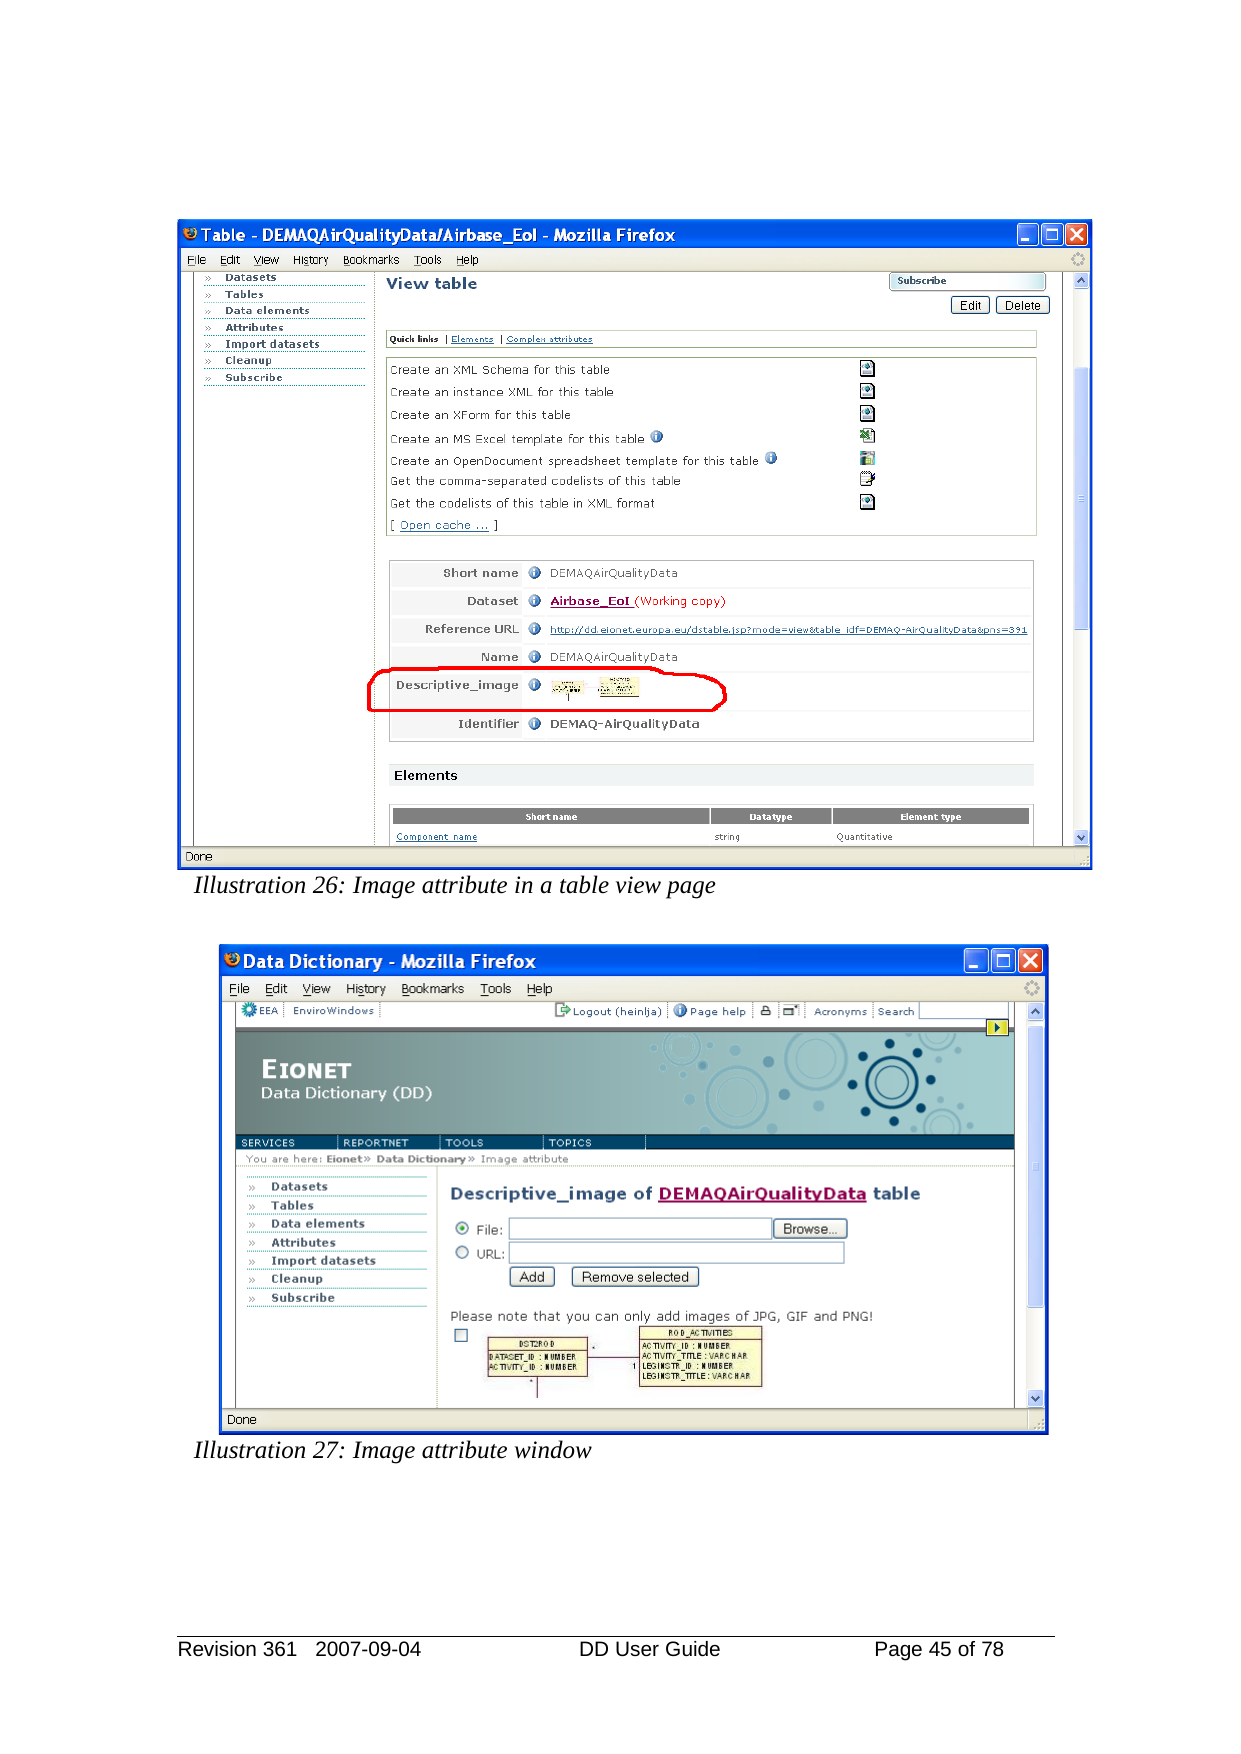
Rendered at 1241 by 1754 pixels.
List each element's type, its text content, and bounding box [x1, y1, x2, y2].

text Illustration 27: Image attribute window [194, 1435, 1074, 1464]
picture [177, 219, 1093, 870]
picture [218, 944, 1049, 1435]
text Illustration 26: Image attribute in a table view page [194, 870, 1076, 899]
